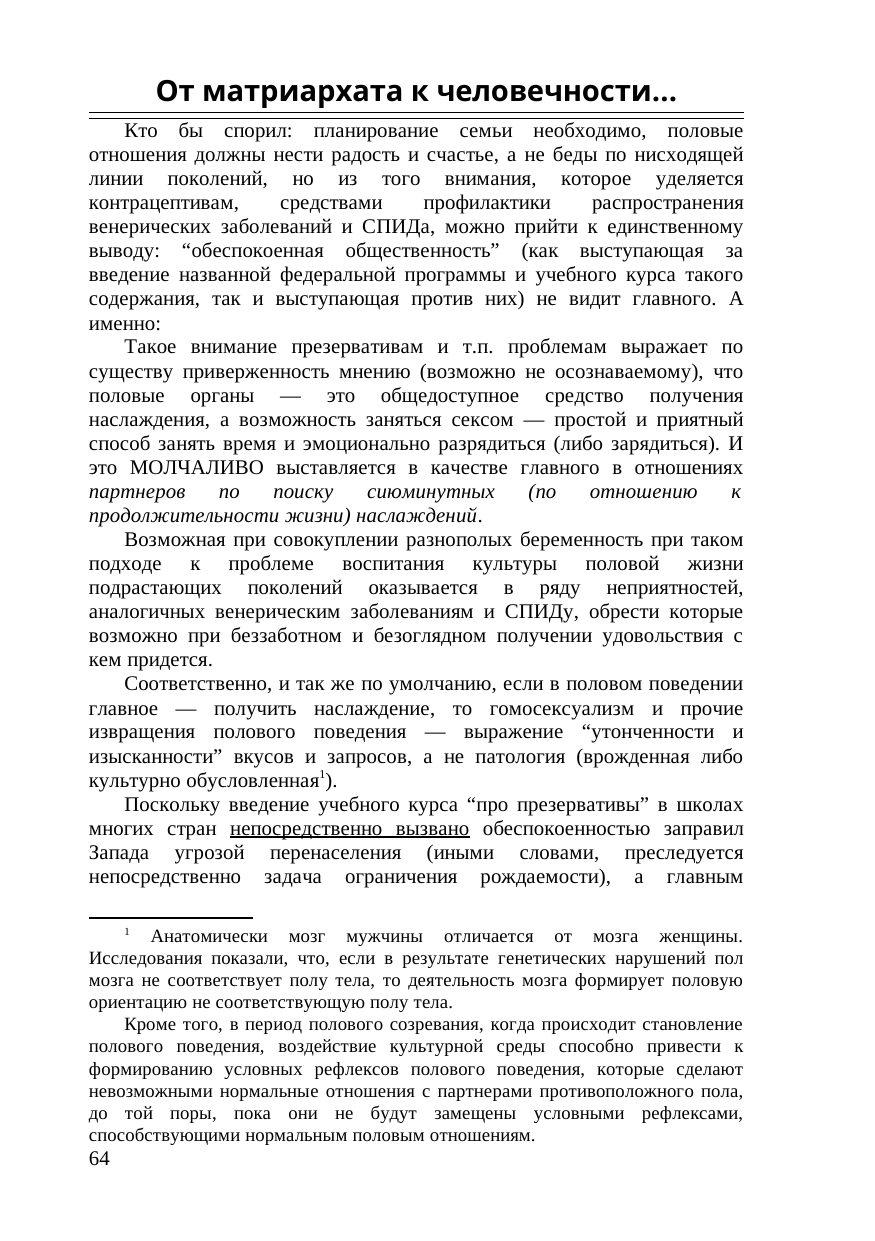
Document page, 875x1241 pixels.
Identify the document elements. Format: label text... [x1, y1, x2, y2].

text Возможная при совокуплении разнополых беременность при таком подходе к проблеме воспитания культуры половой жизни подрастающих поколений оказывается в ряду неприятностей, аналогичных венерическим заболеваниям и СПИДу, обрести которые возможно при беззаботном и безоглядном получении удовольствия с кем придется. [89, 527, 744, 671]
text Кто бы спорил: планирование семьи необходимо, половые отношения должны нести радость и счастье, а не беды по нисходящей линии поколений, но из того внимания, которое уделяется контрацептивам, средствами профилактики распространения венерических заболеваний и СПИДа, можно прийти к единственному выводу: “обеспокоенная общественность” (как выступающая за введение названной федеральной программы и учебного курса такого содержания, так и выступающая против них) не видит главного. А именно: [89, 119, 744, 334]
text Анатомически мозг мужчины отличается от мозга женщины. Исследования показали, что, если в результате генетических нарушений пол мозга не соответствует полу тела, то деятельность мозга формирует половую ориентацию не соответствующую полу тела. [89, 924, 744, 1013]
text Поскольку введение учебного курса “про презервативы” в школах многих стран непосредственно вызвано обеспокоенностью заправил Запада угрозой перенаселения (иными словами, преследуется непосредственно задача ограничения рождаемости), а главным [89, 792, 744, 888]
text Кроме того, в период полового созревания, когда происходит становление полового поведения, воздействие культурной среды способно привести к формированию условных рефлексов полового поведения, которые сделают невозможными нормальные отношения с партнерами противоположного пола, до той поры, пока они не будут замещены условными рефлексами, способствующими нормальным половым отношениям. [89, 1013, 744, 1145]
text Соответственно, и так же по умолчанию, если в половом поведении главное — получить наслаждение, то гомосексуализм и прочие извращения полового поведения — выражение “утонченности и изысканности” вкусов и запросов, а не патология (врожденная либо культурно обусловленная). [89, 671, 744, 792]
text Такое внимание презервативам и т.п. проблемам выражает по существу приверженность мнению (возможно не осознаваемому), что половые органы — это общедоступное средство получения наслаждения, а возможность заняться сексом — простой и приятный способ занять время и эмоционально разрядиться (либо зарядиться). И это МОЛЧАЛИВО выставляется в качестве главного в отношениях партнеров по поиску сиюминутных (по отношению к продолжительности жизни) наслаждений. [89, 334, 744, 527]
